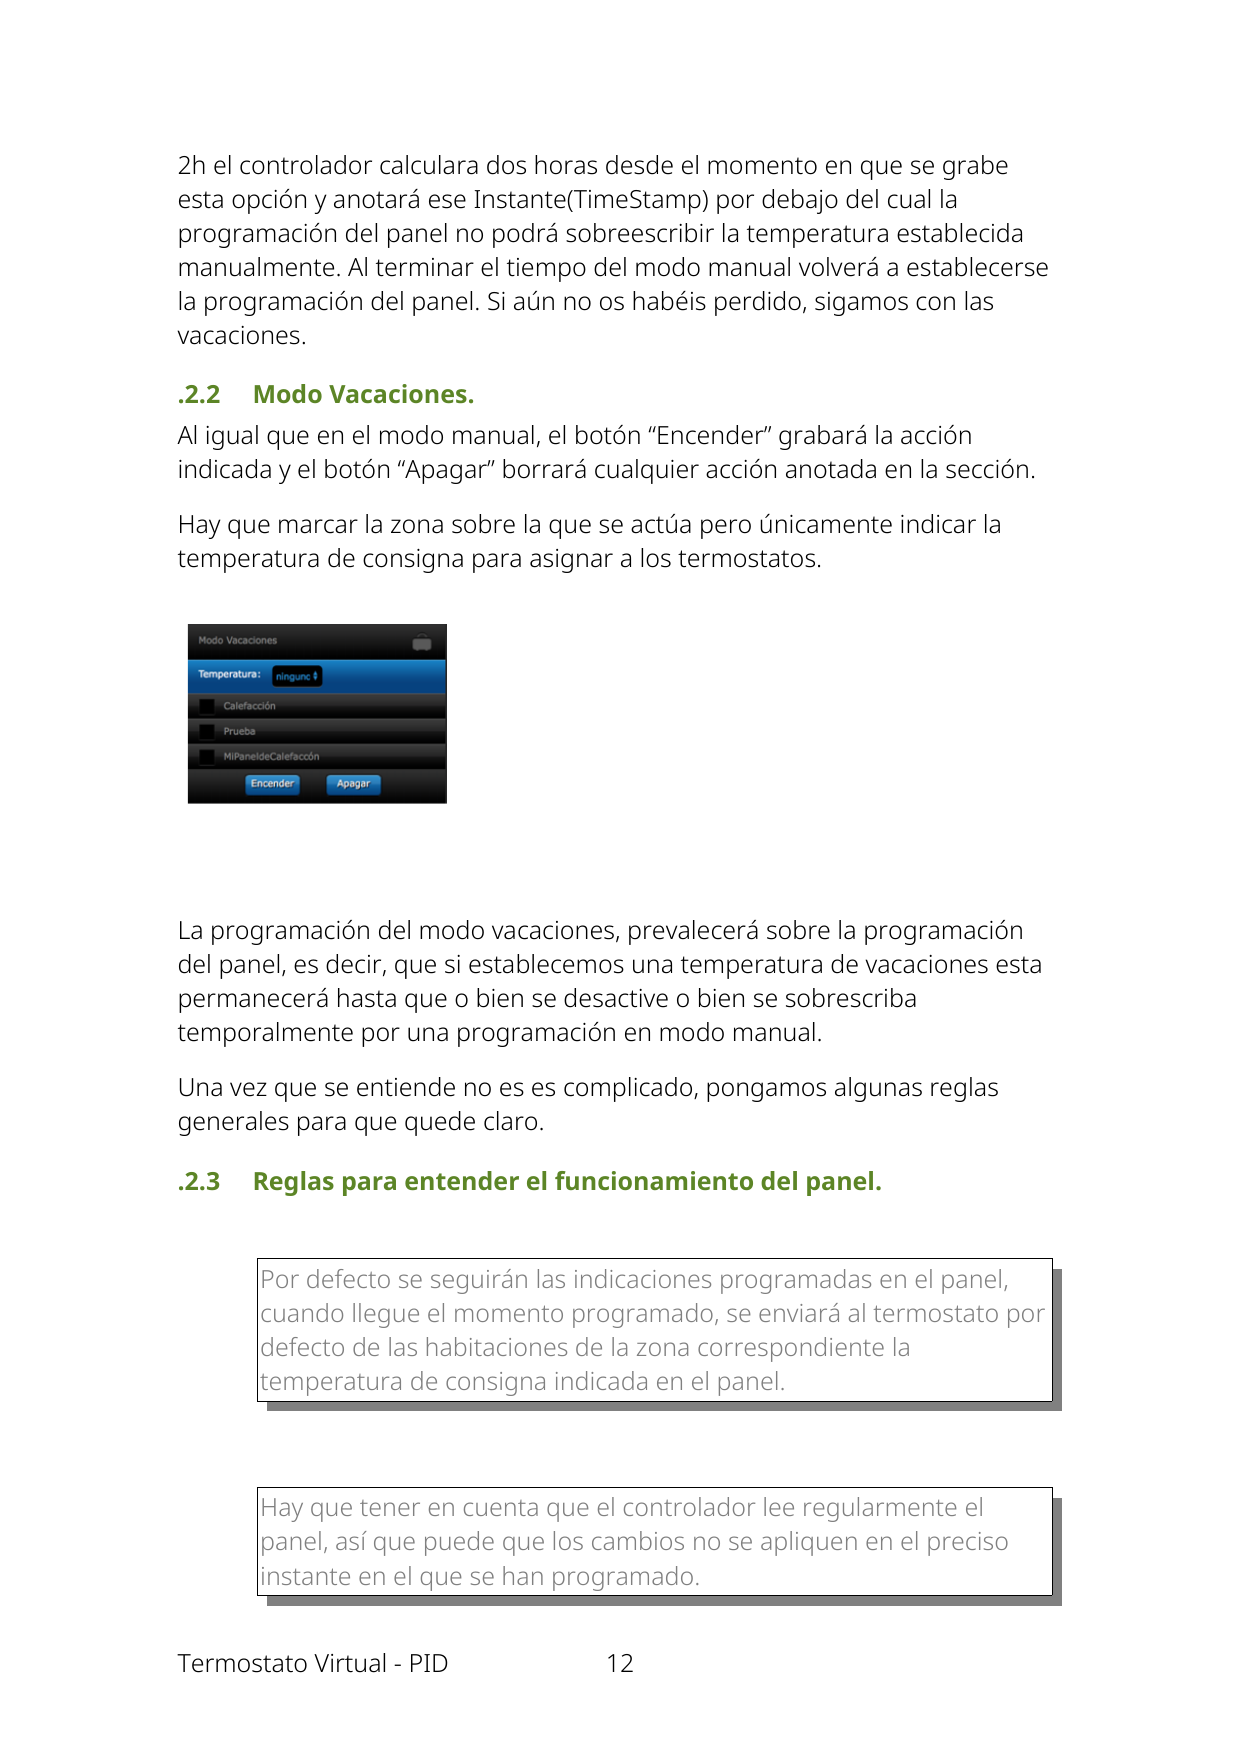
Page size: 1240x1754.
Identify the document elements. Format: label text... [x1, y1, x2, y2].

subtitle Reglas para entender el funcionamiento del panel. [177, 1163, 1062, 1197]
picture [187, 624, 447, 804]
text Hay que marcar la zona sobre la que se actúa pero únicamente indicar la temperatura de consigna para asignar a los termostatos. [177, 506, 1062, 574]
text Al igual que en el modo manual, el botón “Encender” grabará la acción indicada y el botón “Apagar” borrará cualquier acción anotada en la sección. [177, 417, 1062, 485]
text La programación del modo vacaciones, prevalecerá sobre la programación del panel, es decir, que si establecemos una temperatura de vacaciones esta permanecerá hasta que o bien se desactive o bien se sobrescriba temporalmente por una programación en modo manual. [177, 913, 1062, 1049]
text 2h el controlador calculara dos horas desde el momento en que se grabe esta opción y anotará ese Instante(TimeStamp) por debajo del cual la programación del panel no podrá sobreescribir la temperatura establecida manualmente. Al terminar el tiempo del modo manual volverá a establecerse la programación del panel. Si aún no os habéis perdido, sigamos con las vacaciones. [177, 148, 1062, 352]
text Por defecto se seguirán las indicaciones programadas en el panel, cuando llegue el momento programado, se enviará al termostato por defecto de las habitaciones de la zona correspondiente la temperatura de consigna indicada en el panel. [258, 1259, 1052, 1401]
text Una vez que se entiende no es es complicado, pongamos algunas reglas generales para que quede claro. [177, 1070, 1062, 1138]
text Hay que tener en cuenta que el controlador lee regularmente el panel, así que puede que los cambios no se apliquen en el preciso instante en el que se han programado. [258, 1488, 1052, 1595]
subtitle Modo Vacaciones. [177, 377, 1062, 411]
